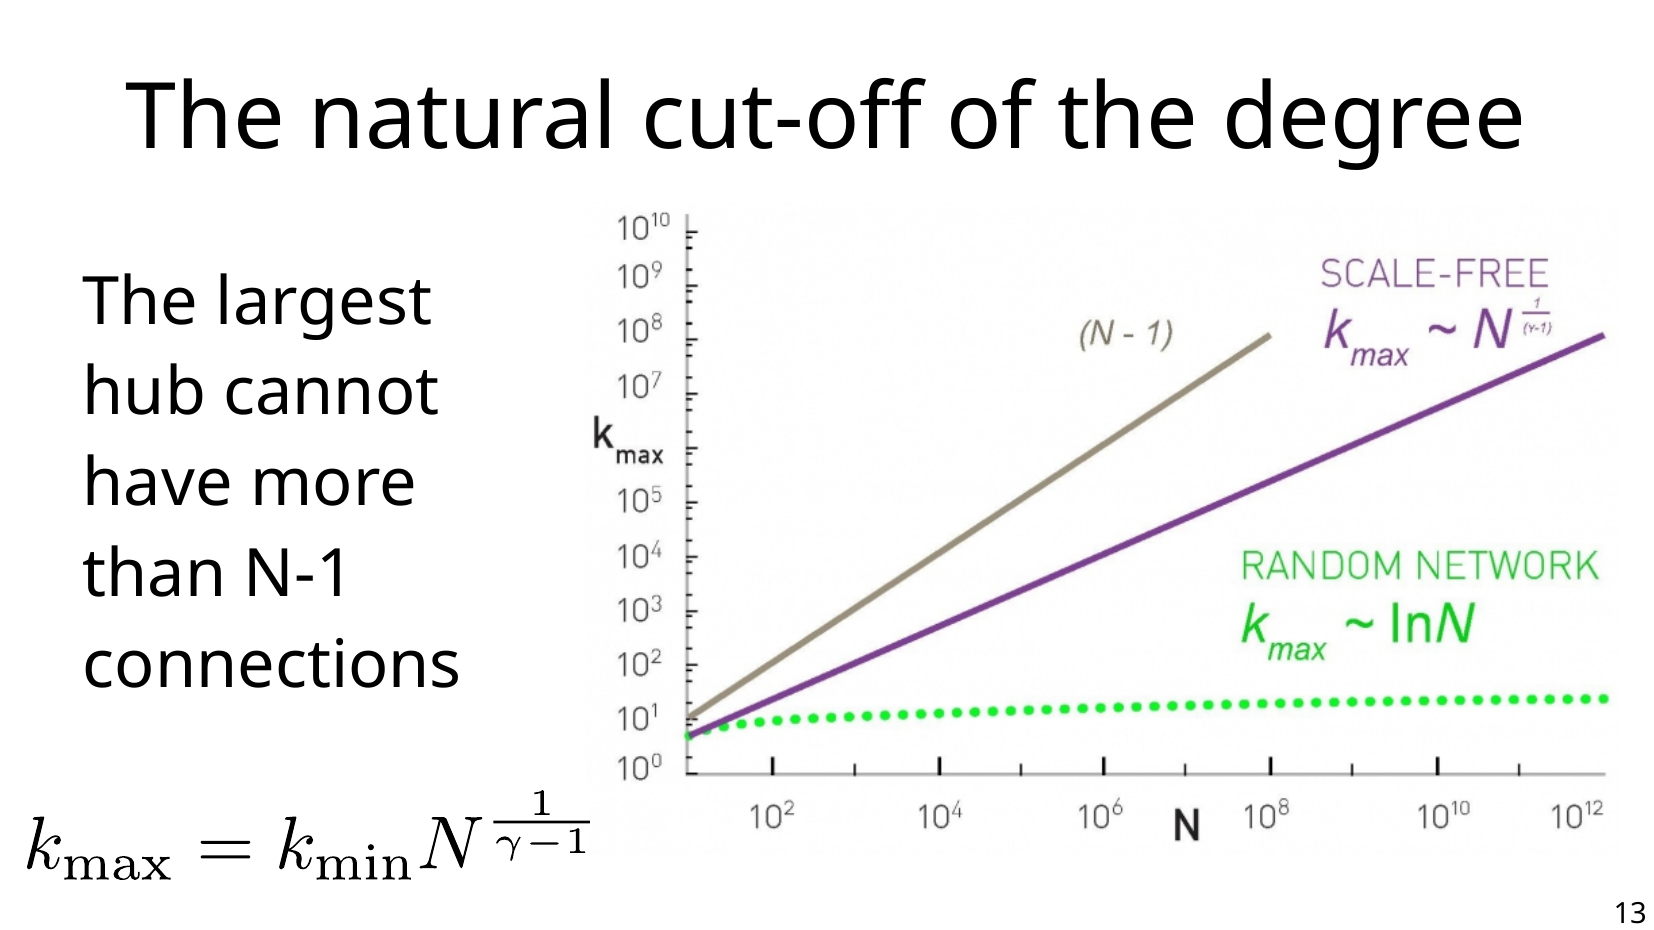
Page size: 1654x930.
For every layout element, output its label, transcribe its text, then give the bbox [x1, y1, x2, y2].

picture [585, 202, 1619, 856]
list The largest hub cannot have more than N-1 connections [82, 252, 571, 790]
title The natural cut-off of the degree [82, 1, 1571, 225]
text_box [22, 789, 590, 880]
